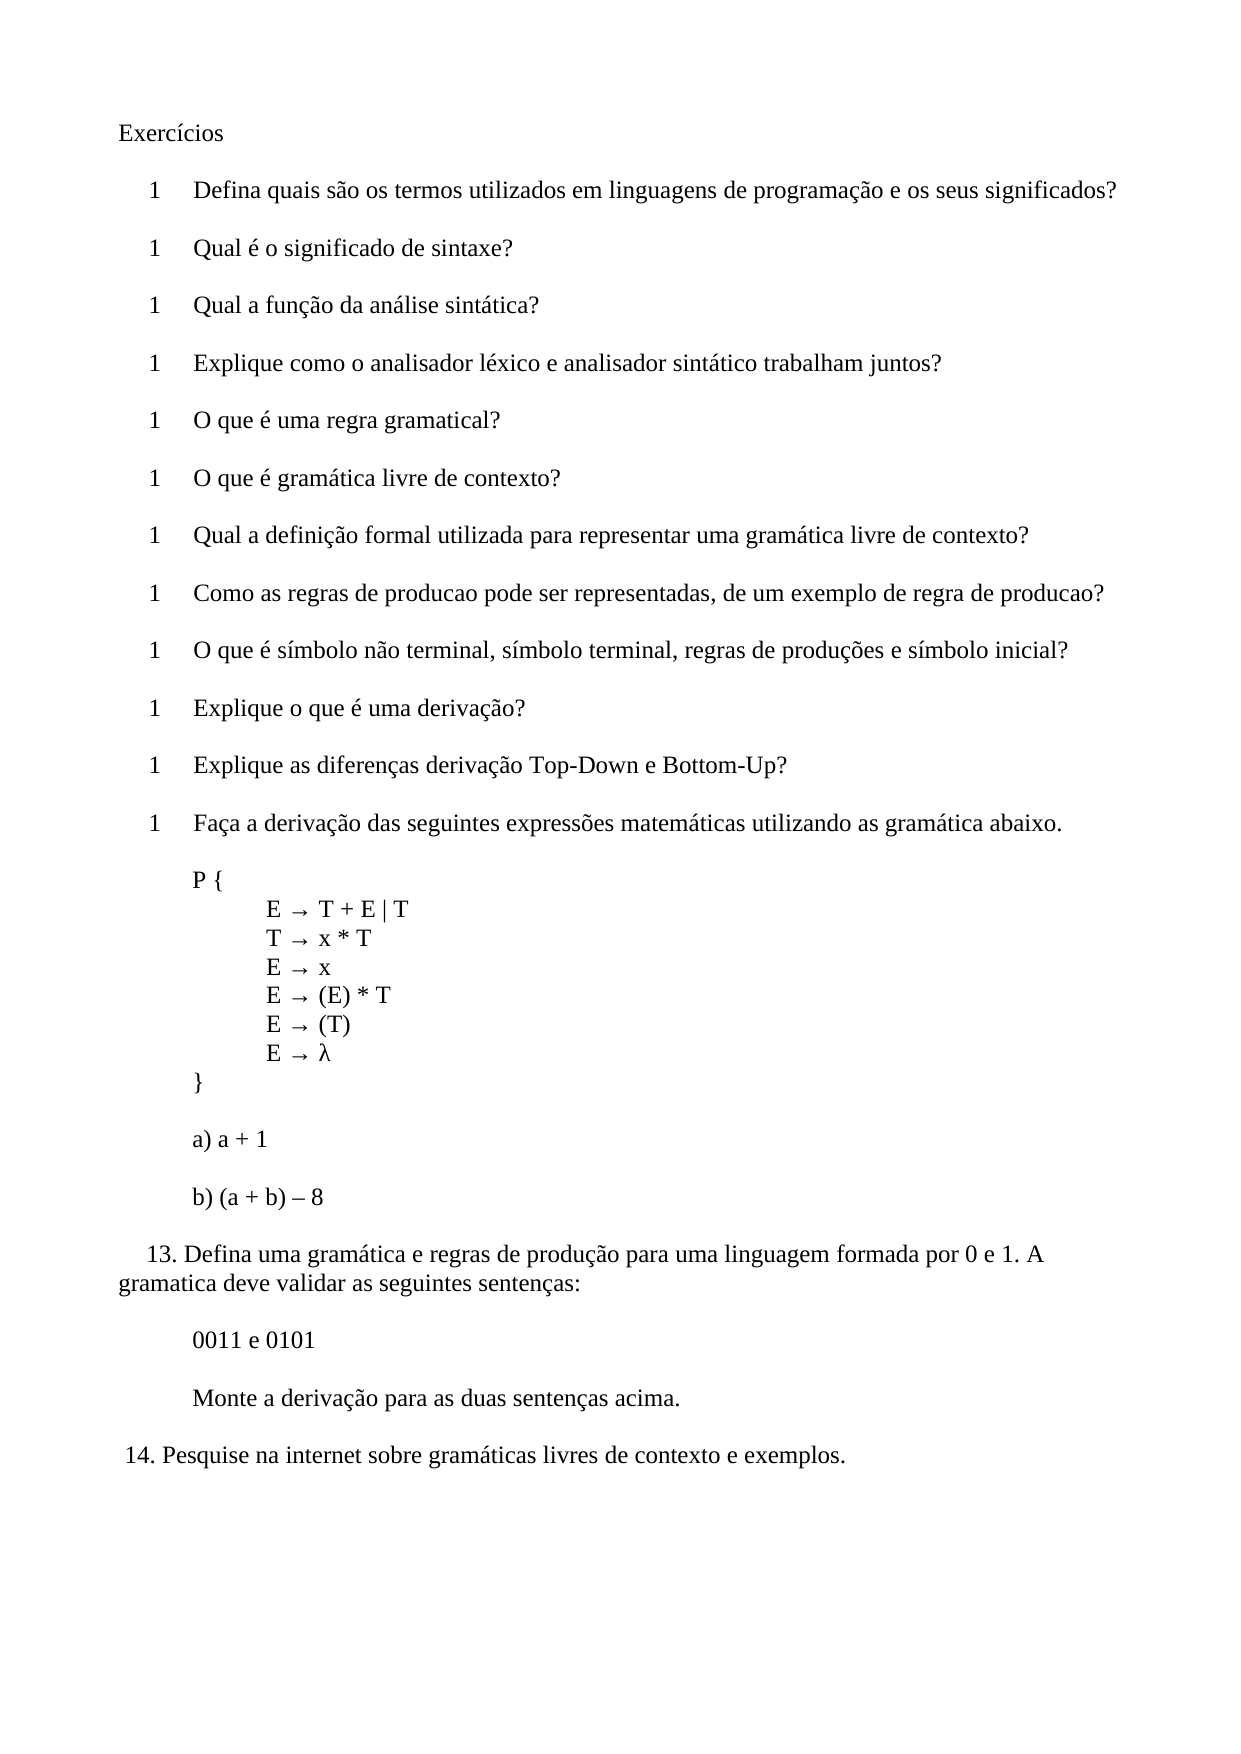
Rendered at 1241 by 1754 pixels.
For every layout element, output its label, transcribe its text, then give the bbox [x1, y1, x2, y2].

text P { [118, 866, 1122, 894]
list O que é uma regra gramatical? [148, 406, 1122, 434]
list Qual a definição formal utilizada para representar uma gramática livre de contexto? [148, 521, 1122, 549]
text Exercícios [118, 118, 1122, 147]
text a) a + 1 [118, 1124, 1122, 1153]
list Defina quais são os termos utilizados em linguagens de programação e os seus significados? [148, 176, 1122, 204]
list Qual a função da análise sintática? [148, 291, 1122, 319]
text E → (T) [118, 1009, 1122, 1038]
list Explique como o analisador léxico e analisador sintático trabalham juntos? [148, 348, 1122, 377]
text E → λ [118, 1038, 1122, 1067]
text b) (a + b) – 8 [118, 1182, 1122, 1211]
text E → (E) * T [118, 981, 1122, 1009]
list Como as regras de producao pode ser representadas, de um exemplo de regra de producao? [148, 578, 1122, 607]
list Faça a derivação das seguintes expressões matemáticas utilizando as gramática abaixo. [148, 808, 1122, 837]
list Qual é o significado de sintaxe? [148, 233, 1122, 262]
text 14. Pesquise na internet sobre gramáticas livres de contexto e exemplos. [118, 1441, 1122, 1469]
list O que é símbolo não terminal, símbolo terminal, regras de produções e símbolo inicial? [148, 636, 1122, 664]
text E → T + E | T [118, 894, 1122, 923]
list Explique o que é uma derivação? [148, 693, 1122, 722]
text 0011 e 0101 [118, 1326, 1122, 1354]
text Monte a derivação para as duas sentenças acima. [118, 1383, 1122, 1412]
text T → x * T [118, 923, 1122, 952]
text } [118, 1067, 1122, 1096]
list Explique as diferenças derivação Top-Down e Bottom-Up? [148, 751, 1122, 779]
text E → x [118, 952, 1122, 981]
text 13. Defina uma gramática e regras de produção para uma linguagem formada por 0 e 1. A gramatica deve validar as seguintes sentenças: [118, 1239, 1122, 1297]
list O que é gramática livre de contexto? [148, 463, 1122, 492]
